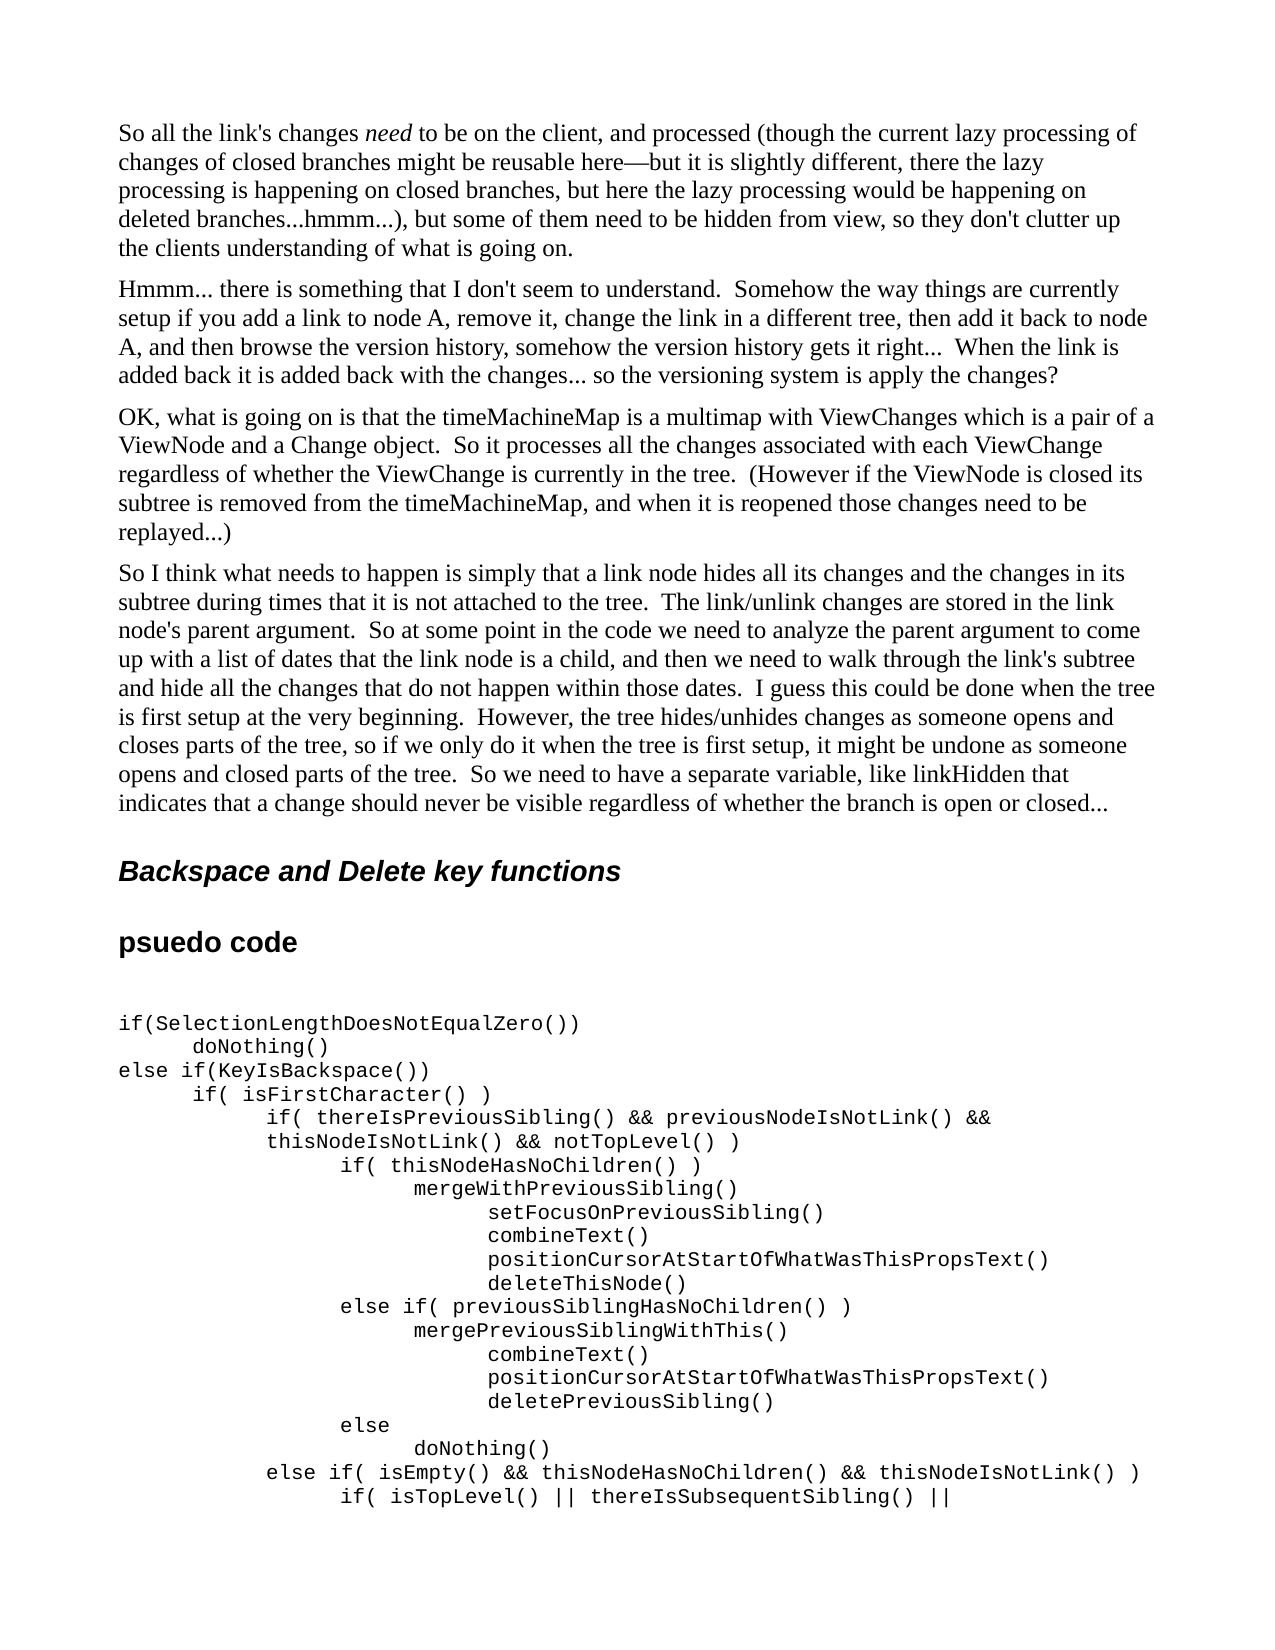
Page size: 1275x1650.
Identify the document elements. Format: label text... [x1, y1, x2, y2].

text if(SelectionLengthDoesNotEqualZero()) [118, 1013, 1157, 1036]
text if( thisNodeHasNoChildren() ) [340, 1154, 1157, 1178]
subtitle psuedo code [118, 925, 1157, 959]
text So I think what needs to happen is simply that a link node hides all its changes and the changes in its subtree during times that it is not attached to the tree. The link/unlink changes are stored in the link node's parent argument. So at some point in the code we need to analyze the parent argument to come up with a list of dates that the link node is a child, and then we need to walk through the link's subtree and hide all the changes that do not happen within those dates. I guess this could be done when the tree is first setup at the very beginning. However, the tree hides/unhides changes as someone opens and closes parts of the tree, so if we only do it when the tree is first setup, it might be undone as someone opens and closed parts of the tree. So we need to have a separate variable, like linkHidden that indicates that a change should never be visible regardless of whether the branch is open or closed... [118, 558, 1157, 817]
text if( isTopLevel() || thereIsSubsequentSibling() || [340, 1486, 1157, 1509]
text else if( previousSiblingHasNoChildren() ) [340, 1296, 1157, 1320]
text combineText() [487, 1344, 1157, 1367]
text else [340, 1415, 1157, 1438]
text OK, what is going on is that the timeMachineMap is a multimap with ViewChanges which is a pair of a ViewNode and a Change object. So it processes all the changes associated with each ViewChange regardless of whether the ViewChange is currently in the tree. (However if the ViewNode is closed its subtree is removed from the timeMachineMap, and when it is reopened those changes need to be replayed...) [118, 402, 1157, 546]
text mergeWithPreviousSibling() [413, 1178, 1157, 1202]
subtitle Backspace and Delete key functions [118, 854, 1157, 888]
text else if(KeyIsBackspace()) [118, 1060, 1157, 1084]
text if( thereIsPreviousSibling() && previousNodeIsNotLink() && thisNodeIsNotLink() && notTopLevel() ) [266, 1107, 1157, 1154]
text if( isFirstCharacter() ) [192, 1084, 1157, 1107]
text deleteThisNode() [487, 1273, 1157, 1296]
text positionCursorAtStartOfWhatWasThisPropsText() [487, 1367, 1157, 1391]
text mergePreviousSiblingWithThis() [413, 1320, 1157, 1344]
text else if( isEmpty() && thisNodeHasNoChildren() && thisNodeIsNotLink() ) [266, 1462, 1157, 1486]
text deletePreviousSibling() [487, 1391, 1157, 1415]
text setFocusOnPreviousSibling() [487, 1202, 1157, 1226]
text positionCursorAtStartOfWhatWasThisPropsText() [487, 1249, 1157, 1273]
text So all the link's changes need to be on the client, and processed (though the current lazy processing of changes of closed branches might be reusable here—but it is slightly different, there the lazy processing is happening on closed branches, but here the lazy processing would be happening on deleted branches...hmmm...), but some of them need to be hidden from view, so they don't clutter up the clients understanding of what is going on. [118, 118, 1157, 262]
text doNothing() [413, 1438, 1157, 1462]
text combineText() [487, 1226, 1157, 1249]
text doNothing() [192, 1036, 1157, 1060]
text Hmmm... there is something that I don't seem to understand. Somehow the way things are currently setup if you add a link to node A, remove it, change the link in a different tree, then add it back to node A, and then browse the version history, somehow the version history gets it right... When the link is added back it is added back with the changes... so the versioning system is apply the changes? [118, 274, 1157, 389]
